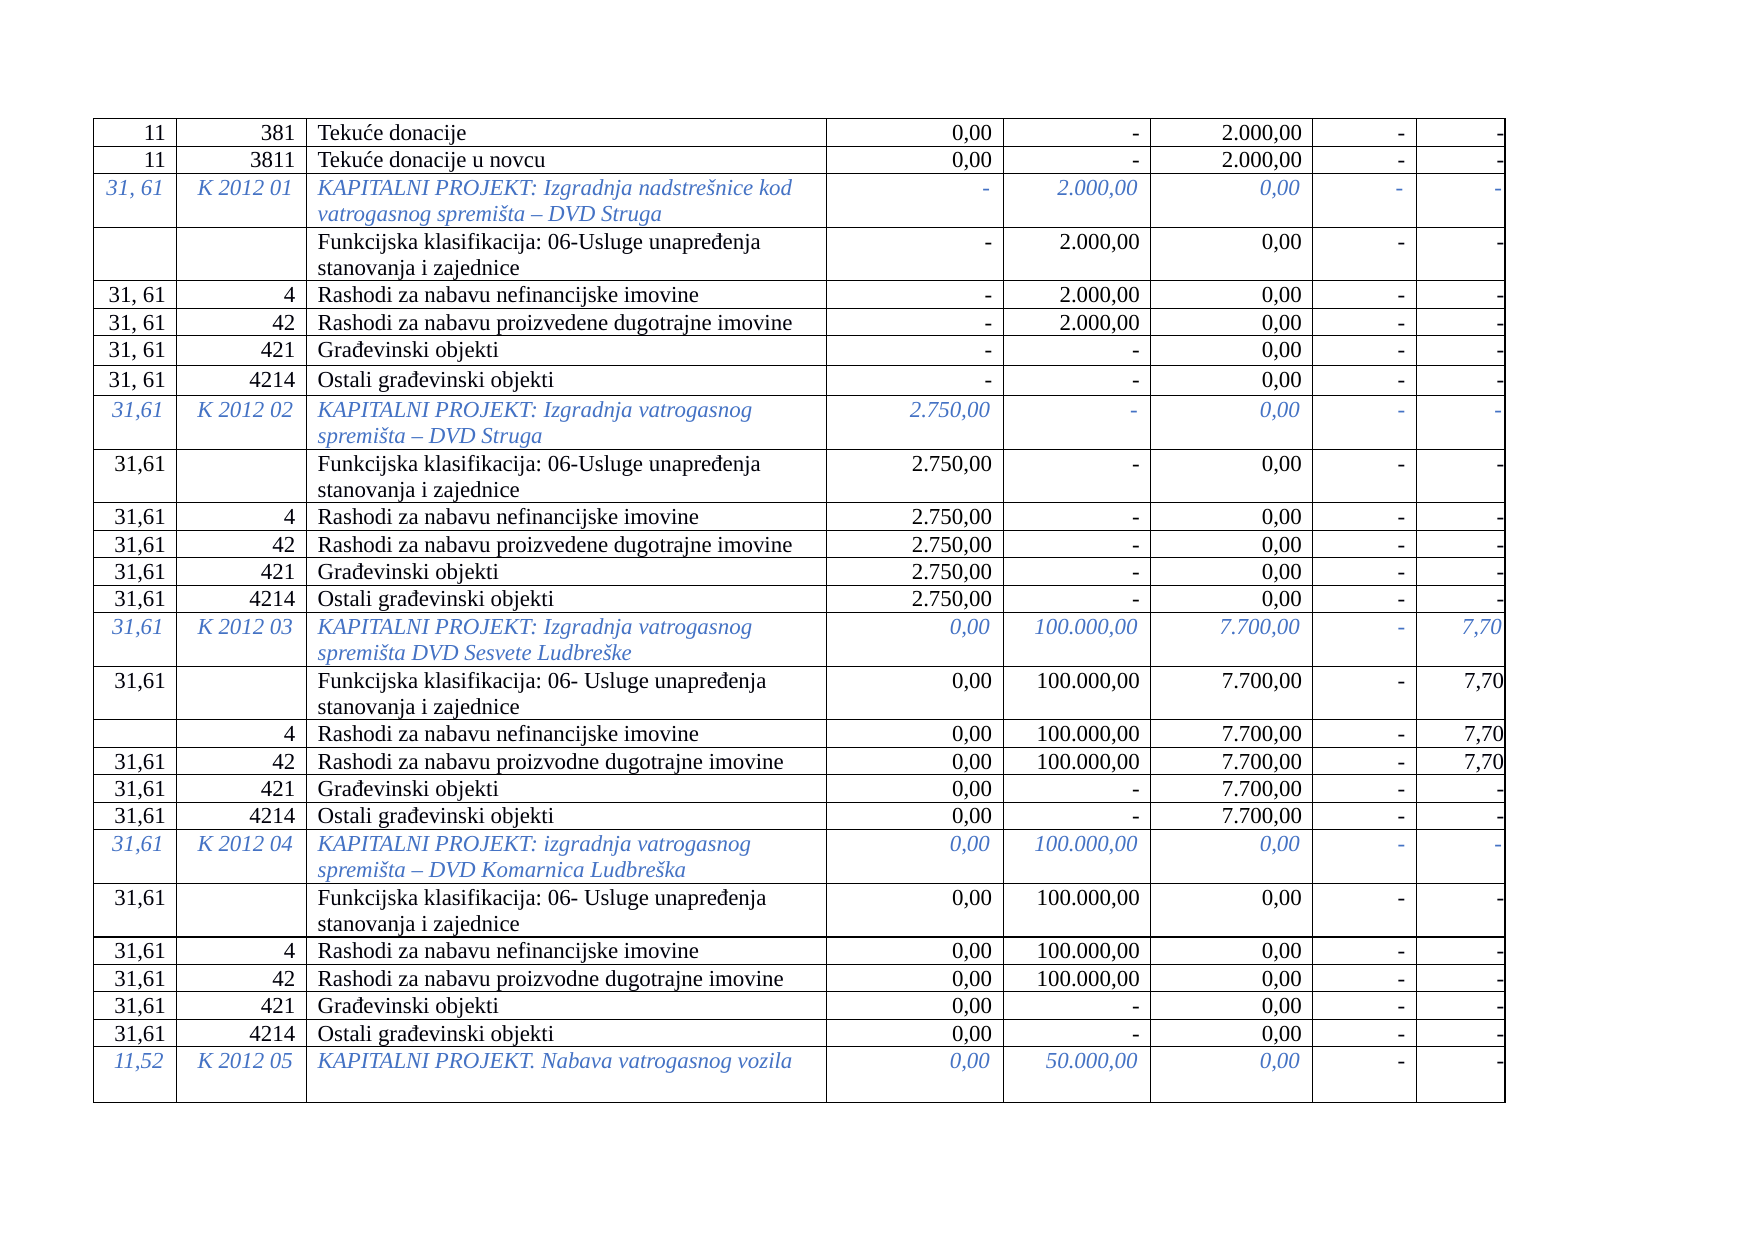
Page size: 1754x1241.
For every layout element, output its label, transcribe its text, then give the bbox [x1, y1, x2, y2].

table_cell [177, 228, 306, 280]
table_cell 0,00 [1151, 228, 1312, 280]
table_cell - [1004, 119, 1150, 146]
table_cell [1506, 802, 1593, 829]
table_cell Građevinski objekti [307, 336, 826, 365]
table_cell - [1313, 336, 1416, 365]
table_cell Rashodi za nabavu nefinancijske imovine [307, 720, 826, 747]
table_cell - [1004, 396, 1150, 448]
table_cell 0,00 [827, 884, 1003, 936]
table_cell [1506, 335, 1593, 365]
table_cell KAPITALNI PROJEKT. Nabava vatrogasnog vozila [307, 1047, 826, 1102]
table_cell [1506, 530, 1593, 557]
table_cell [1594, 612, 1682, 666]
table_cell [1594, 774, 1682, 802]
table_cell - [827, 336, 1003, 365]
table_cell [1594, 118, 1682, 146]
table_cell 7,70 [1417, 720, 1504, 747]
table_cell - [1417, 396, 1504, 448]
table_cell - [1313, 667, 1416, 719]
table_cell 0,00 [827, 938, 1003, 964]
table_cell 2.750,00 [827, 558, 1003, 584]
table_cell 31, 61 [94, 281, 176, 308]
table_cell 31, 61 [94, 309, 176, 335]
table_cell - [1004, 503, 1150, 530]
table_cell - [1313, 366, 1416, 395]
table_cell - [1313, 830, 1416, 883]
table_cell 0,00 [827, 1020, 1003, 1046]
table_cell [94, 228, 176, 280]
table_cell - [1417, 558, 1504, 584]
table_cell - [1417, 503, 1504, 530]
table_cell 31,61 [94, 938, 176, 964]
table_cell - [827, 228, 1003, 280]
table_cell [1594, 280, 1682, 308]
table_cell 0,00 [827, 119, 1003, 146]
table_cell 31, 61 [94, 174, 176, 227]
table_cell 100.000,00 [1004, 884, 1150, 936]
table_cell 100.000,00 [1004, 748, 1150, 774]
table_cell - [1004, 147, 1150, 173]
table_cell K 2012 05 [177, 1047, 306, 1102]
table_cell - [1004, 1020, 1150, 1046]
table_cell Funkcijska klasifikacija: 06- Usluge unapređenja stanovanja i zajednice [307, 667, 826, 719]
table_cell - [1313, 1020, 1416, 1046]
table_cell [1506, 173, 1593, 227]
table_cell [1594, 964, 1682, 991]
table_cell [1506, 774, 1593, 802]
table_cell 11,52 [94, 1047, 176, 1102]
table_cell 2.750,00 [827, 450, 1003, 502]
table_cell - [1417, 450, 1504, 502]
table_cell 50.000,00 [1004, 1047, 1150, 1102]
table_cell 42 [177, 531, 306, 557]
table_cell 7,70 [1417, 748, 1504, 774]
table_cell 7.700,00 [1151, 748, 1312, 774]
table_cell - [1004, 775, 1150, 802]
table_cell 7.700,00 [1151, 720, 1312, 747]
table_cell [1594, 719, 1682, 747]
table_cell 42 [177, 965, 306, 991]
table_cell - [1313, 174, 1416, 227]
table_cell Rashodi za nabavu nefinancijske imovine [307, 938, 826, 964]
table_cell [1506, 1046, 1593, 1102]
table_cell - [1417, 938, 1504, 964]
table_cell 0,00 [1151, 992, 1312, 1019]
table_cell [1594, 829, 1682, 883]
table_cell Građevinski objekti [307, 992, 826, 1019]
table_cell - [1417, 1047, 1504, 1102]
table_cell 4214 [177, 366, 306, 395]
table_cell [1506, 557, 1593, 584]
table_cell 0,00 [1151, 1020, 1312, 1046]
table_cell 31, 61 [94, 336, 176, 365]
table_cell Građevinski objekti [307, 775, 826, 802]
table_cell 7.700,00 [1151, 775, 1312, 802]
table_cell [1506, 612, 1593, 666]
table_cell [1506, 829, 1593, 883]
table_cell 11 [94, 119, 176, 146]
table_cell - [1417, 309, 1504, 335]
table_cell - [1004, 336, 1150, 365]
table_cell Rashodi za nabavu nefinancijske imovine [307, 503, 826, 530]
table_cell [1506, 227, 1593, 280]
table_cell - [827, 281, 1003, 308]
table_cell 31,61 [94, 748, 176, 774]
table_cell 31,61 [94, 531, 176, 557]
table_cell 2.750,00 [827, 586, 1003, 612]
table_cell 31,61 [94, 1020, 176, 1046]
table_cell [1594, 335, 1682, 365]
table_cell 31,61 [94, 667, 176, 719]
table_cell - [1313, 1047, 1416, 1102]
table_cell 2.000,00 [1151, 119, 1312, 146]
table_cell - [1313, 720, 1416, 747]
table_cell [1594, 173, 1682, 227]
table_cell 4 [177, 503, 306, 530]
table_cell [1506, 395, 1593, 448]
table_cell 421 [177, 775, 306, 802]
table_cell - [827, 309, 1003, 335]
table_cell [1594, 585, 1682, 612]
table_cell KAPITALNI PROJEKT: izgradnja vatrogasnog spremišta – DVD Komarnica Ludbreška [307, 830, 826, 883]
table_cell 0,00 [827, 992, 1003, 1019]
table_cell 2.750,00 [827, 396, 1003, 448]
table_cell 0,00 [1151, 938, 1312, 964]
table_cell [1594, 146, 1682, 173]
table_cell - [1313, 748, 1416, 774]
table_cell Funkcijska klasifikacija: 06-Usluge unapređenja stanovanja i zajednice [307, 228, 826, 280]
table_cell 0,00 [1151, 531, 1312, 557]
table_cell 0,00 [1151, 309, 1312, 335]
table_cell - [1417, 174, 1504, 227]
table_cell [1506, 1019, 1593, 1046]
table_cell - [1004, 586, 1150, 612]
table_cell Rashodi za nabavu proizvodne dugotrajne imovine [307, 748, 826, 774]
table_cell 31,61 [94, 613, 176, 666]
table_cell - [1417, 965, 1504, 991]
table_cell [1594, 991, 1682, 1019]
table_cell [1506, 585, 1593, 612]
table_cell Tekuće donacije u novcu [307, 147, 826, 173]
table_cell - [1004, 366, 1150, 395]
table_cell 0,00 [1151, 586, 1312, 612]
table_cell 31,61 [94, 558, 176, 584]
table_cell Ostali građevinski objekti [307, 366, 826, 395]
table_cell - [1417, 531, 1504, 557]
table_cell - [1417, 366, 1504, 395]
table_cell 7,70 [1417, 667, 1504, 719]
table_cell - [1313, 992, 1416, 1019]
table_cell KAPITALNI PROJEKT: Izgradnja vatrogasnog spremišta – DVD Struga [307, 396, 826, 448]
table_cell 31,61 [94, 450, 176, 502]
table_cell - [1004, 803, 1150, 829]
table_cell 0,00 [827, 965, 1003, 991]
table_cell [177, 884, 306, 936]
table_cell - [1004, 450, 1150, 502]
table_cell - [1313, 309, 1416, 335]
table_cell [1506, 118, 1593, 146]
table_cell [177, 450, 306, 502]
table_cell 31,61 [94, 775, 176, 802]
table_cell - [1313, 586, 1416, 612]
table_cell - [1313, 531, 1416, 557]
table_cell - [1313, 450, 1416, 502]
table_cell [1594, 1046, 1682, 1102]
table_cell 0,00 [827, 1047, 1003, 1102]
table_cell Ostali građevinski objekti [307, 1020, 826, 1046]
table_cell - [1417, 1020, 1504, 1046]
table_cell - [827, 174, 1003, 227]
table_cell K 2012 01 [177, 174, 306, 227]
table_cell [1506, 146, 1593, 173]
table_cell 2.000,00 [1004, 309, 1150, 335]
table_cell 2.750,00 [827, 531, 1003, 557]
table_cell K 2012 03 [177, 613, 306, 666]
table_cell 100.000,00 [1004, 938, 1150, 964]
table_cell - [1313, 396, 1416, 448]
table_cell [1594, 530, 1682, 557]
table_cell [1594, 747, 1682, 774]
table_cell KAPITALNI PROJEKT: Izgradnja vatrogasnog spremišta DVD Sesvete Ludbreške [307, 613, 826, 666]
table_cell 0,00 [827, 613, 1003, 666]
table_cell - [1417, 884, 1504, 936]
table_cell 7,70 [1417, 613, 1504, 666]
table_cell 0,00 [827, 720, 1003, 747]
table_cell 0,00 [1151, 450, 1312, 502]
table_cell 0,00 [1151, 1047, 1312, 1102]
table_cell 4214 [177, 586, 306, 612]
table_cell [1506, 280, 1593, 308]
table_cell [1594, 365, 1682, 395]
table_cell - [1313, 884, 1416, 936]
table_cell Ostali građevinski objekti [307, 586, 826, 612]
table_cell [1594, 936, 1682, 964]
table_cell - [1313, 228, 1416, 280]
table_cell Funkcijska klasifikacija: 06-Usluge unapređenja stanovanja i zajednice [307, 450, 826, 502]
table_cell 4214 [177, 1020, 306, 1046]
table_cell 31,61 [94, 830, 176, 883]
table_cell 100.000,00 [1004, 965, 1150, 991]
table_cell [1594, 802, 1682, 829]
table_cell 421 [177, 992, 306, 1019]
table_cell - [1417, 336, 1504, 365]
table_cell Rashodi za nabavu proizvedene dugotrajne imovine [307, 309, 826, 335]
table_cell [1506, 964, 1593, 991]
table_cell [1506, 719, 1593, 747]
table_cell [1506, 936, 1593, 964]
table_cell 100.000,00 [1004, 830, 1150, 883]
table_cell - [1004, 531, 1150, 557]
table_cell [1506, 883, 1593, 936]
table_cell 2.750,00 [827, 503, 1003, 530]
table_cell 0,00 [1151, 281, 1312, 308]
table_cell [1594, 1019, 1682, 1046]
table_cell 0,00 [827, 147, 1003, 173]
table_cell 100.000,00 [1004, 720, 1150, 747]
table_cell [1594, 308, 1682, 335]
table_cell 0,00 [1151, 366, 1312, 395]
table_cell 31,61 [94, 884, 176, 936]
table_cell - [1313, 558, 1416, 584]
table_cell 0,00 [1151, 884, 1312, 936]
table_cell 0,00 [1151, 174, 1312, 227]
table_cell 0,00 [827, 830, 1003, 883]
table_cell - [1004, 992, 1150, 1019]
table_cell [1506, 747, 1593, 774]
table_cell - [1417, 775, 1504, 802]
table_cell 2.000,00 [1004, 281, 1150, 308]
table_cell - [1313, 147, 1416, 173]
table_cell 421 [177, 558, 306, 584]
table_cell - [1313, 503, 1416, 530]
table_cell Ostali građevinski objekti [307, 803, 826, 829]
table_cell 4214 [177, 803, 306, 829]
table_cell 0,00 [827, 667, 1003, 719]
table_cell 4 [177, 938, 306, 964]
table_cell 31,61 [94, 396, 176, 448]
table_cell 0,00 [827, 803, 1003, 829]
table_cell K 2012 02 [177, 396, 306, 448]
table_cell 11 [94, 147, 176, 173]
table_cell - [1417, 803, 1504, 829]
table_cell [1594, 395, 1682, 448]
table_cell - [1313, 281, 1416, 308]
table_cell 100.000,00 [1004, 613, 1150, 666]
table_cell 4 [177, 281, 306, 308]
table_cell [1594, 449, 1682, 502]
table_cell - [1313, 119, 1416, 146]
table_cell - [1313, 613, 1416, 666]
table_cell 0,00 [1151, 965, 1312, 991]
table_cell 2.000,00 [1004, 228, 1150, 280]
table_cell - [1313, 965, 1416, 991]
table_cell K 2012 04 [177, 830, 306, 883]
table_cell 31, 61 [94, 366, 176, 395]
table_cell 42 [177, 748, 306, 774]
table_cell KAPITALNI PROJEKT: Izgradnja nadstrešnice kod vatrogasnog spremišta – DVD Struga [307, 174, 826, 227]
table_cell 7.700,00 [1151, 667, 1312, 719]
table_cell - [1417, 281, 1504, 308]
table_cell [1506, 991, 1593, 1019]
table_cell Tekuće donacije [307, 119, 826, 146]
table_cell - [1417, 228, 1504, 280]
table_cell [1506, 308, 1593, 335]
table_cell 42 [177, 309, 306, 335]
table_cell - [1417, 830, 1504, 883]
table_cell [1506, 365, 1593, 395]
table_cell - [1417, 586, 1504, 612]
table_cell 2.000,00 [1151, 147, 1312, 173]
table_cell Građevinski objekti [307, 558, 826, 584]
table_cell [1594, 557, 1682, 584]
table_cell 31,61 [94, 503, 176, 530]
table_cell [1594, 666, 1682, 719]
table_cell [1594, 502, 1682, 530]
table_cell [1506, 502, 1593, 530]
table_cell [1594, 227, 1682, 280]
table_cell 0,00 [1151, 336, 1312, 365]
table_cell 4 [177, 720, 306, 747]
table_cell 0,00 [1151, 830, 1312, 883]
table_cell - [1313, 938, 1416, 964]
table_cell 0,00 [1151, 558, 1312, 584]
table_cell 0,00 [827, 748, 1003, 774]
table_cell 31,61 [94, 965, 176, 991]
table_cell - [1313, 775, 1416, 802]
table_cell Rashodi za nabavu proizvodne dugotrajne imovine [307, 965, 826, 991]
table_cell 0,00 [1151, 396, 1312, 448]
table_cell 0,00 [1151, 503, 1312, 530]
table_cell [177, 667, 306, 719]
table_cell [1506, 449, 1593, 502]
table_cell 31,61 [94, 586, 176, 612]
table_cell - [1417, 147, 1504, 173]
table_cell 0,00 [827, 775, 1003, 802]
table_cell 31,61 [94, 992, 176, 1019]
table_cell - [1004, 558, 1150, 584]
table_cell - [1417, 992, 1504, 1019]
table_cell 2.000,00 [1004, 174, 1150, 227]
table_cell 421 [177, 336, 306, 365]
table_cell Rashodi za nabavu proizvedene dugotrajne imovine [307, 531, 826, 557]
table_cell [1594, 883, 1682, 936]
table_cell 7.700,00 [1151, 613, 1312, 666]
table_cell - [827, 366, 1003, 395]
table_cell 100.000,00 [1004, 667, 1150, 719]
table_cell 31,61 [94, 803, 176, 829]
table_cell - [1313, 803, 1416, 829]
table_cell [1506, 666, 1593, 719]
table_cell [94, 720, 176, 747]
table_cell 381 [177, 119, 306, 146]
table_cell - [1417, 119, 1504, 146]
table_cell Funkcijska klasifikacija: 06- Usluge unapređenja stanovanja i zajednice [307, 884, 826, 936]
table_cell Rashodi za nabavu nefinancijske imovine [307, 281, 826, 308]
table_cell 3811 [177, 147, 306, 173]
table_cell 7.700,00 [1151, 803, 1312, 829]
